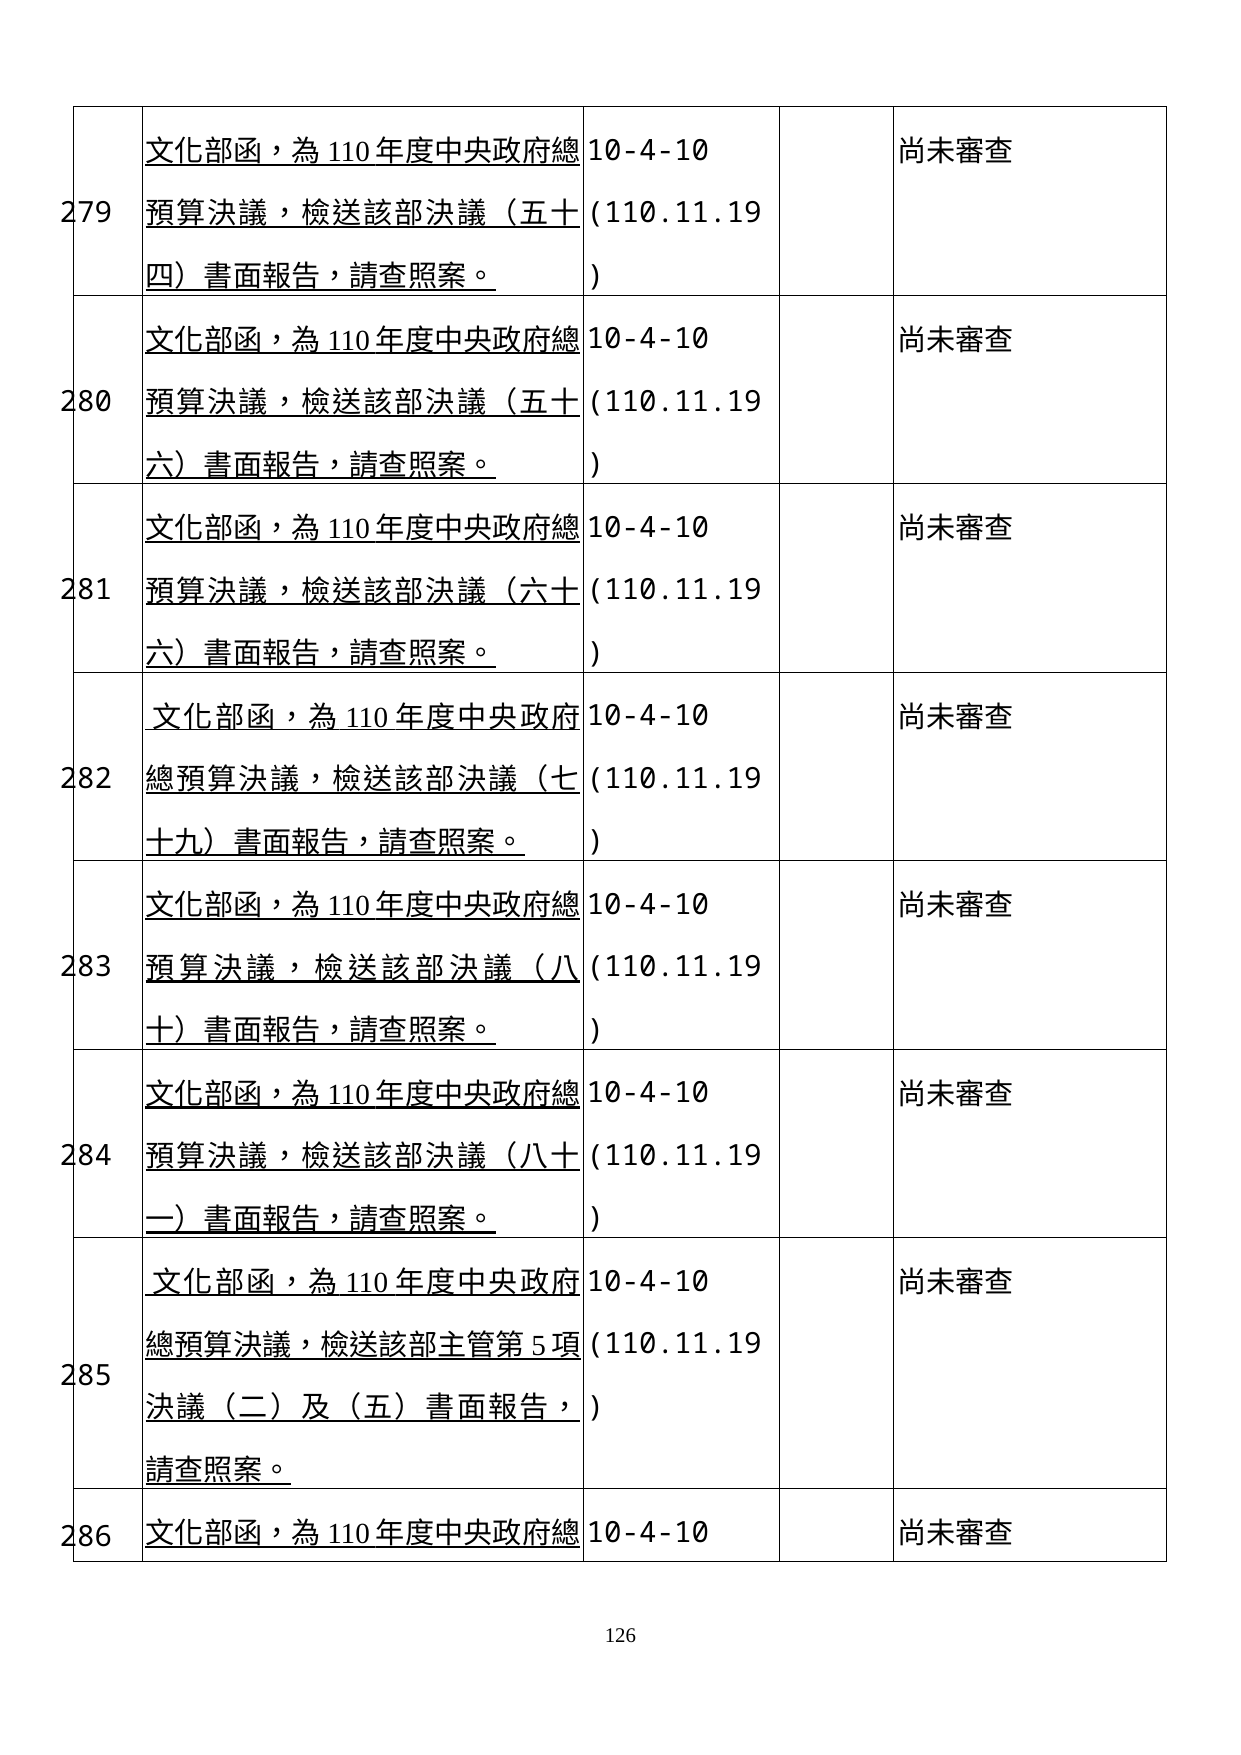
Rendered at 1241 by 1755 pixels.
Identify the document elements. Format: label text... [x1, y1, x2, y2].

table_cell 尚未審查 [894, 861, 1166, 1049]
table_cell 尚未審查 [894, 673, 1166, 860]
table_cell [74, 107, 142, 294]
table_cell [74, 296, 142, 483]
table_cell 10-4-10 (110.11.19) [584, 484, 779, 672]
table_cell 文化部函，為110年度中央政府總 [143, 1489, 583, 1561]
table_cell 文化部函，為110年度中央政府總預算決議，檢送該部決議（五十六）書面報告，請查照案。 [143, 296, 583, 483]
table_cell [780, 673, 893, 860]
table_cell [780, 484, 893, 672]
table_cell [780, 107, 893, 294]
table_cell [780, 296, 893, 483]
table_cell [74, 1489, 142, 1561]
table_cell [74, 1050, 142, 1237]
table_cell [74, 673, 142, 860]
table_cell 文化部函，為110年度中央政府總預算決議，檢送該部決議（八十一）書面報告，請查照案。 [143, 1050, 583, 1237]
table_cell 10-4-10 (110.11.19) [584, 1050, 779, 1237]
table_cell 10-4-10 (110.11.19) [584, 107, 779, 294]
table_cell 尚未審查 [894, 107, 1166, 294]
table_cell [780, 1050, 893, 1237]
table_cell 10-4-10 (110.11.19) [584, 861, 779, 1049]
table_cell 文化部函，為110年度中央政府總預算決議，檢送該部決議（五十四）書面報告，請查照案。 [143, 107, 583, 294]
table_cell 文化部函，為110年度中央政府總預算決議，檢送該部主管第5項決議（二）及（五）書面報告，請查照案。 [143, 1238, 583, 1488]
table_cell [780, 1238, 893, 1488]
table_cell 尚未審查 [894, 1489, 1166, 1561]
table_cell [74, 1238, 142, 1488]
table_cell 文化部函，為110年度中央政府總預算決議，檢送該部決議（七十九）書面報告，請查照案。 [143, 673, 583, 860]
table_cell 尚未審查 [894, 484, 1166, 672]
table_cell [780, 1489, 893, 1561]
table_cell [74, 861, 142, 1049]
table_cell 10-4-10 (110.11.19) [584, 1238, 779, 1488]
table_cell 文化部函，為110年度中央政府總預算決議，檢送該部決議（六十六）書面報告，請查照案。 [143, 484, 583, 672]
table_cell 10-4-10 (110.11.19) [584, 673, 779, 860]
table_cell 尚未審查 [894, 1050, 1166, 1237]
table_cell 尚未審查 [894, 296, 1166, 483]
table_cell [74, 484, 142, 672]
table_cell 10-4-10 (110.11.19) [584, 296, 779, 483]
table_cell [780, 861, 893, 1049]
table_cell 10-4-10 [584, 1489, 779, 1561]
table_cell 尚未審查 [894, 1238, 1166, 1488]
table_cell 文化部函，為110年度中央政府總預算決議，檢送該部決議（八十）書面報告，請查照案。 [143, 861, 583, 1049]
